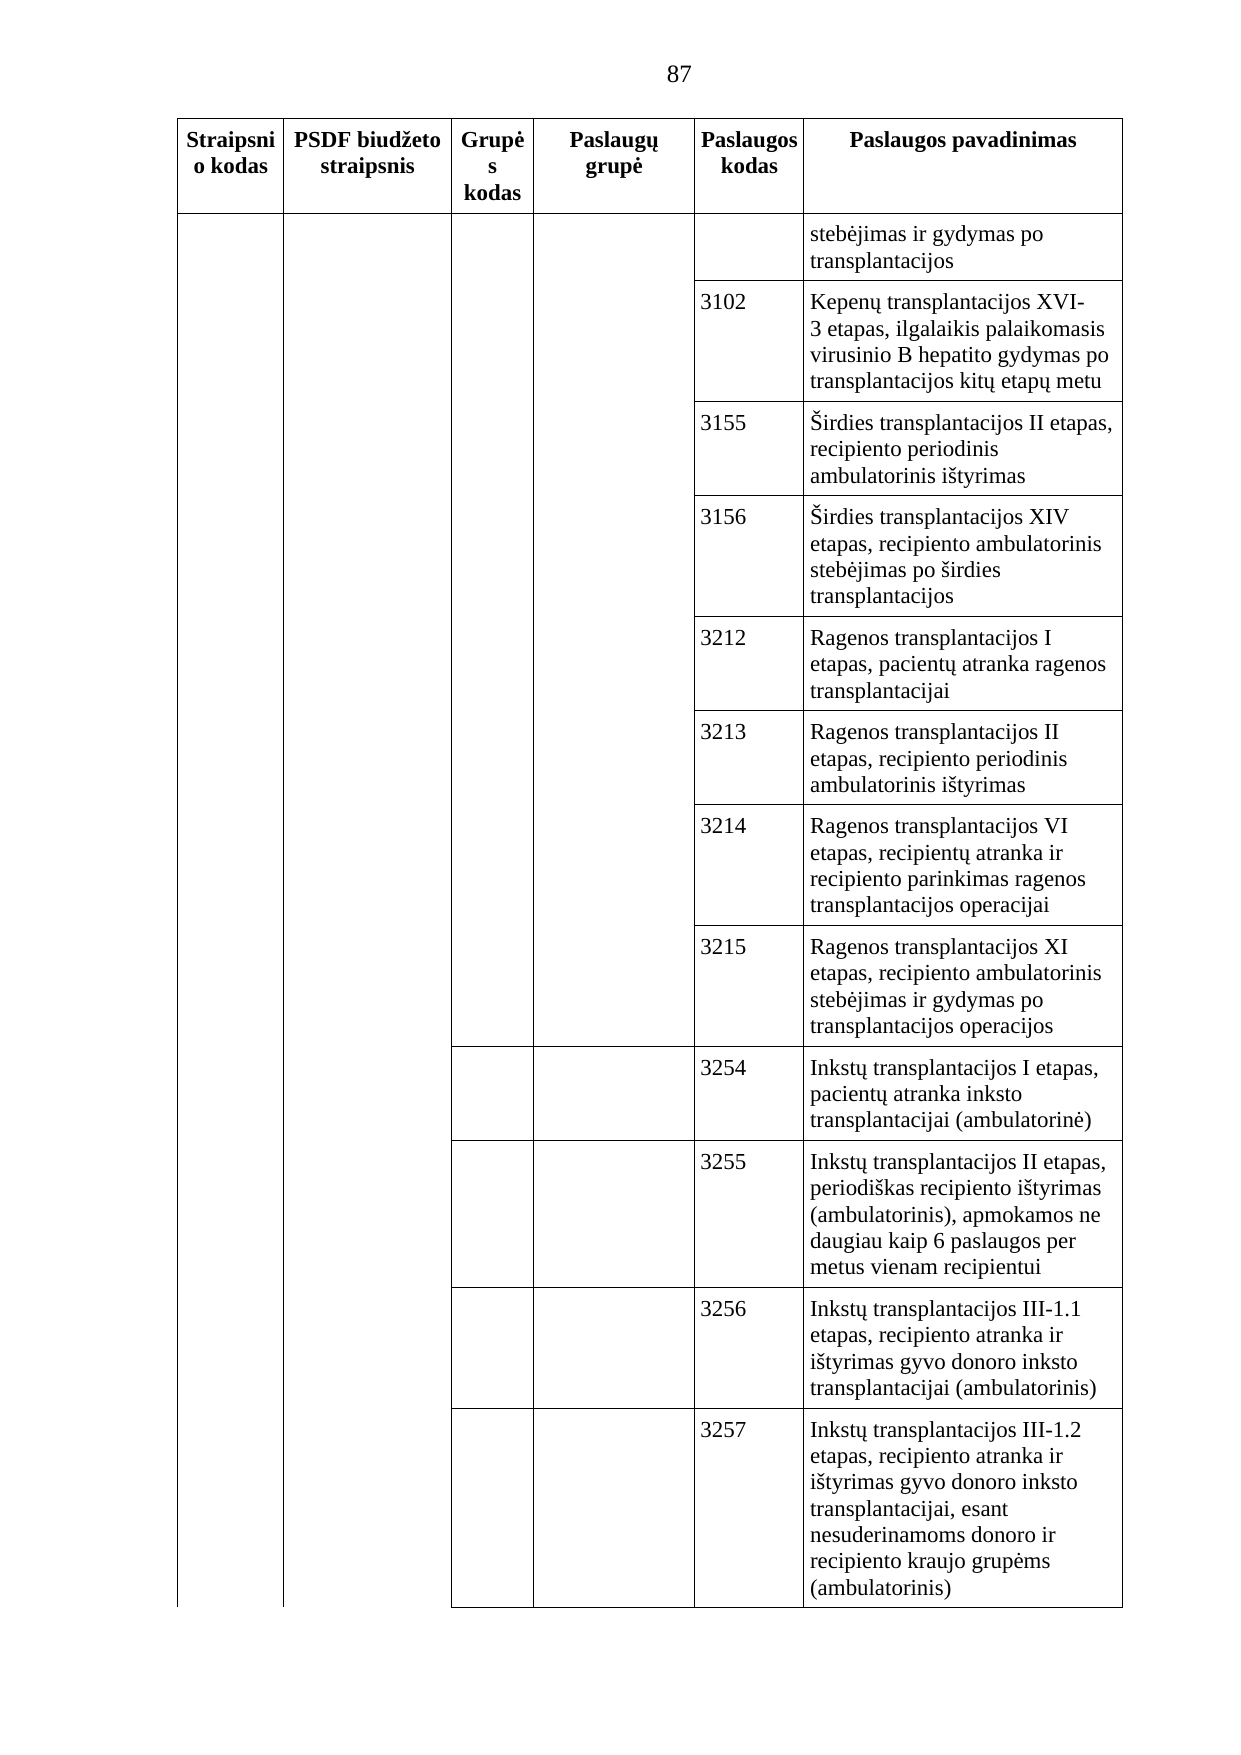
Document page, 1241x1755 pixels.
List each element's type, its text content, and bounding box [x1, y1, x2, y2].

table_header Paslaugų grupė [534, 119, 694, 212]
table_cell Ragenos transplantacijos XI etapas, recipiento ambulatorinis stebėjimas ir gydymas po transplantacijos operacijos [804, 926, 1122, 1046]
table_cell 3255 [695, 1141, 803, 1287]
table_cell [178, 280, 283, 401]
table_cell 3155 [695, 402, 803, 495]
table_cell Inkstų transplantacijos III-1.1 etapas, recipiento atranka ir ištyrimas gyvo donoro inksto transplantacijai (ambulatorinis) [804, 1288, 1122, 1407]
table_cell [284, 804, 451, 925]
table_header Straipsnio kodas [178, 119, 283, 212]
table_cell [284, 401, 451, 495]
table_cell [178, 1287, 283, 1407]
table_cell Inkstų transplantacijos II etapas, periodiškas recipiento ištyrimas (ambulatorinis), apmokamos ne daugiau kaip 6 paslaugos per metus vienam recipientui [804, 1141, 1122, 1287]
table_header PSDF biudžeto straipsnis [284, 119, 451, 212]
table_cell [178, 1140, 283, 1287]
table_cell [452, 280, 533, 401]
table_cell [452, 1288, 533, 1407]
table_cell 3214 [695, 805, 803, 925]
table_cell [178, 495, 283, 616]
table_cell [284, 616, 451, 710]
table_cell 3257 [695, 1409, 803, 1607]
table_cell [452, 401, 533, 495]
table_cell [178, 401, 283, 495]
table_cell Ragenos transplantacijos VI etapas, recipientų atranka ir recipiento parinkimas ragenos transplantacijos operacijai [804, 805, 1122, 925]
table_header Paslaugos kodas [695, 119, 803, 212]
table_cell 3213 [695, 711, 803, 804]
table_cell [178, 710, 283, 804]
table_cell [284, 1140, 451, 1287]
table_cell [284, 710, 451, 804]
table_cell [452, 1047, 533, 1140]
table_cell [178, 1408, 283, 1607]
table_header Grupės kodas [452, 119, 533, 212]
table_cell [534, 495, 694, 1046]
table_cell [284, 925, 451, 1046]
table_cell [178, 1046, 283, 1140]
table_cell [534, 1409, 694, 1607]
table_cell 3156 [695, 496, 803, 616]
table_cell [534, 1141, 694, 1287]
table_cell [284, 1408, 451, 1607]
table_cell [284, 214, 451, 280]
table_cell [284, 1287, 451, 1407]
table_cell [178, 804, 283, 925]
table_cell 3102 [695, 281, 803, 401]
table_cell [534, 401, 694, 495]
table_header Paslaugos pavadinimas [804, 119, 1122, 212]
table_cell [534, 280, 694, 401]
table_cell [178, 214, 283, 280]
table_cell [178, 925, 283, 1046]
table_cell [284, 1046, 451, 1140]
table_cell [695, 214, 803, 280]
table_cell [534, 214, 694, 280]
table_cell [178, 616, 283, 710]
table_cell Ragenos transplantacijos II etapas, recipiento periodinis ambulatorinis ištyrimas [804, 711, 1122, 804]
table_cell [284, 495, 451, 616]
table_cell Kepenų transplantacijos XVI-3 etapas, ilgalaikis palaikomasis virusinio B hepatito gydymas po transplantacijos kitų etapų metu [804, 281, 1122, 401]
table_cell [452, 214, 533, 280]
table_cell Ragenos transplantacijos I etapas, pacientų atranka ragenos transplantacijai [804, 617, 1122, 710]
table_cell 3256 [695, 1288, 803, 1407]
table_cell stebėjimas ir gydymas po transplantacijos [804, 214, 1122, 280]
table_cell [534, 1047, 694, 1140]
table_cell [452, 1141, 533, 1287]
table_cell [452, 1409, 533, 1607]
table_cell Inkstų transplantacijos III-1.2 etapas, recipiento atranka ir ištyrimas gyvo donoro inksto transplantacijai, esant nesuderinamoms donoro ir recipiento kraujo grupėms (ambulatorinis) [804, 1409, 1122, 1607]
table_cell 3212 [695, 617, 803, 710]
table_cell Širdies transplantacijos II etapas, recipiento periodinis ambulatorinis ištyrimas [804, 402, 1122, 495]
table_cell [534, 1288, 694, 1407]
table_cell Širdies transplantacijos XIV etapas, recipiento ambulatorinis stebėjimas po širdies transplantacijos [804, 496, 1122, 616]
table_cell Inkstų transplantacijos I etapas, pacientų atranka inksto transplantacijai (ambulatorinė) [804, 1047, 1122, 1140]
table_cell 3215 [695, 926, 803, 1046]
table_cell [452, 495, 533, 1046]
table_cell 3254 [695, 1047, 803, 1140]
table_cell [284, 280, 451, 401]
